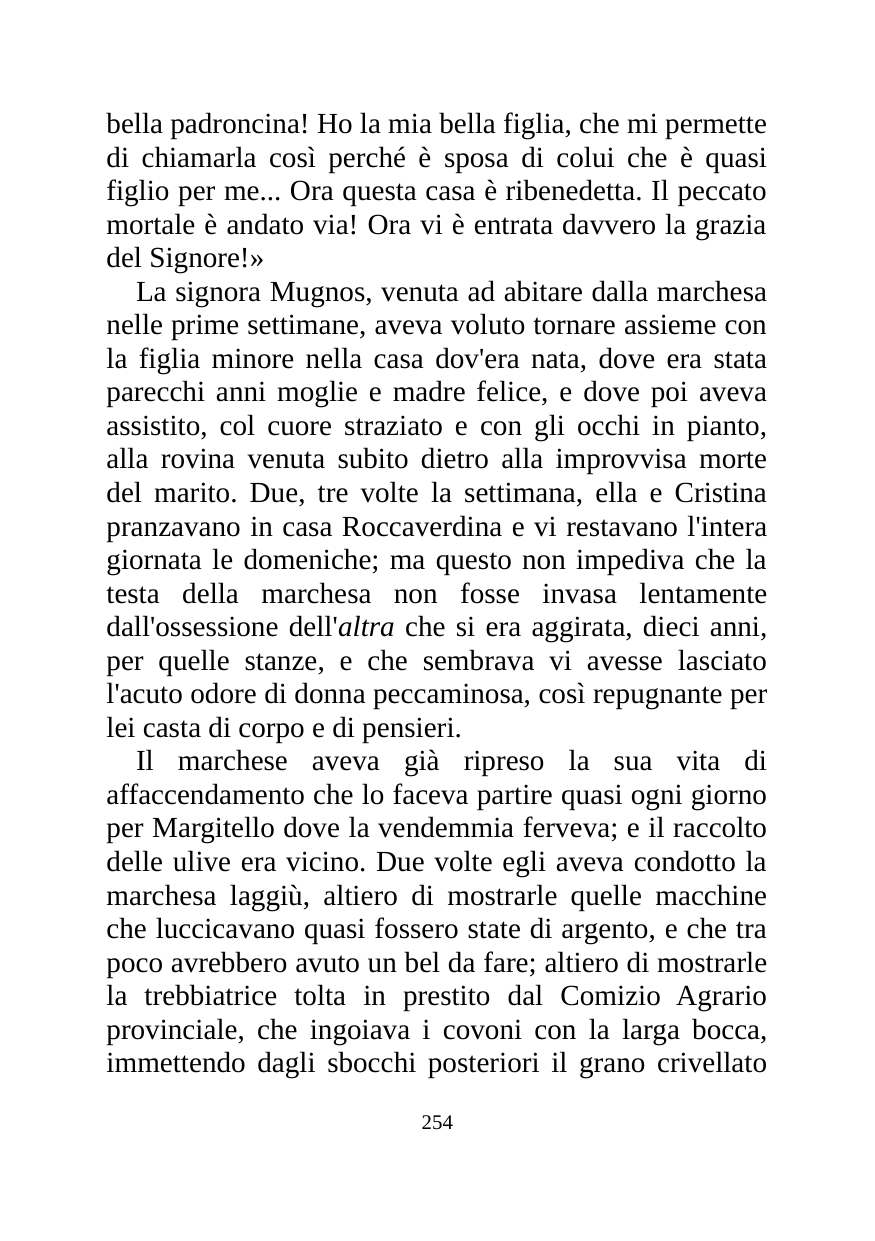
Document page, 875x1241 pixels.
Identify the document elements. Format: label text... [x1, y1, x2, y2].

text Il marchese aveva già ripreso la sua vita di affaccendamento che lo faceva partire quasi ogni giorno per Margitello dove la vendemmia ferveva; e il raccolto delle ulive era vicino. Due volte egli aveva condotto la marchesa laggiù, altiero di mostrarle quelle macchine che luccicavano quasi fossero state di argento, e che tra poco avrebbero avuto un bel da fare; altiero di mostrarle la trebbiatrice tolta in prestito dal Comizio Agrario provinciale, che ingoiava i covoni con la larga bocca, immettendo dagli sbocchi posteriori il grano crivellato [106, 743, 768, 1079]
text bella padroncina! Ho la mia bella figlia, che mi permette di chiamarla così perché è sposa di colui che è quasi figlio per me... Ora questa casa è ribenedetta. Il peccato mortale è andato via! Ora vi è entrata davvero la grazia del Signore!» [106, 106, 768, 274]
text La signora Mugnos, venuta ad abitare dalla marchesa nelle prime settimane, aveva voluto tornare assieme con la figlia minore nella casa dov'era nata, dove era stata parecchi anni moglie e madre felice, e dove poi aveva assistito, col cuore straziato e con gli occhi in pianto, alla rovina venuta subito dietro alla improvvisa morte del marito. Due, tre volte la settimana, ella e Cristina pranzavano in casa Roccaverdina e vi restavano l'intera giornata le domeniche; ma questo non impediva che la testa della marchesa non fosse invasa lentamente dall'ossessione dell'altra che si era aggirata, dieci anni, per quelle stanze, e che sembrava vi avesse lasciato l'acuto odore di donna peccaminosa, così repugnante per lei casta di corpo e di pensieri. [106, 274, 768, 743]
